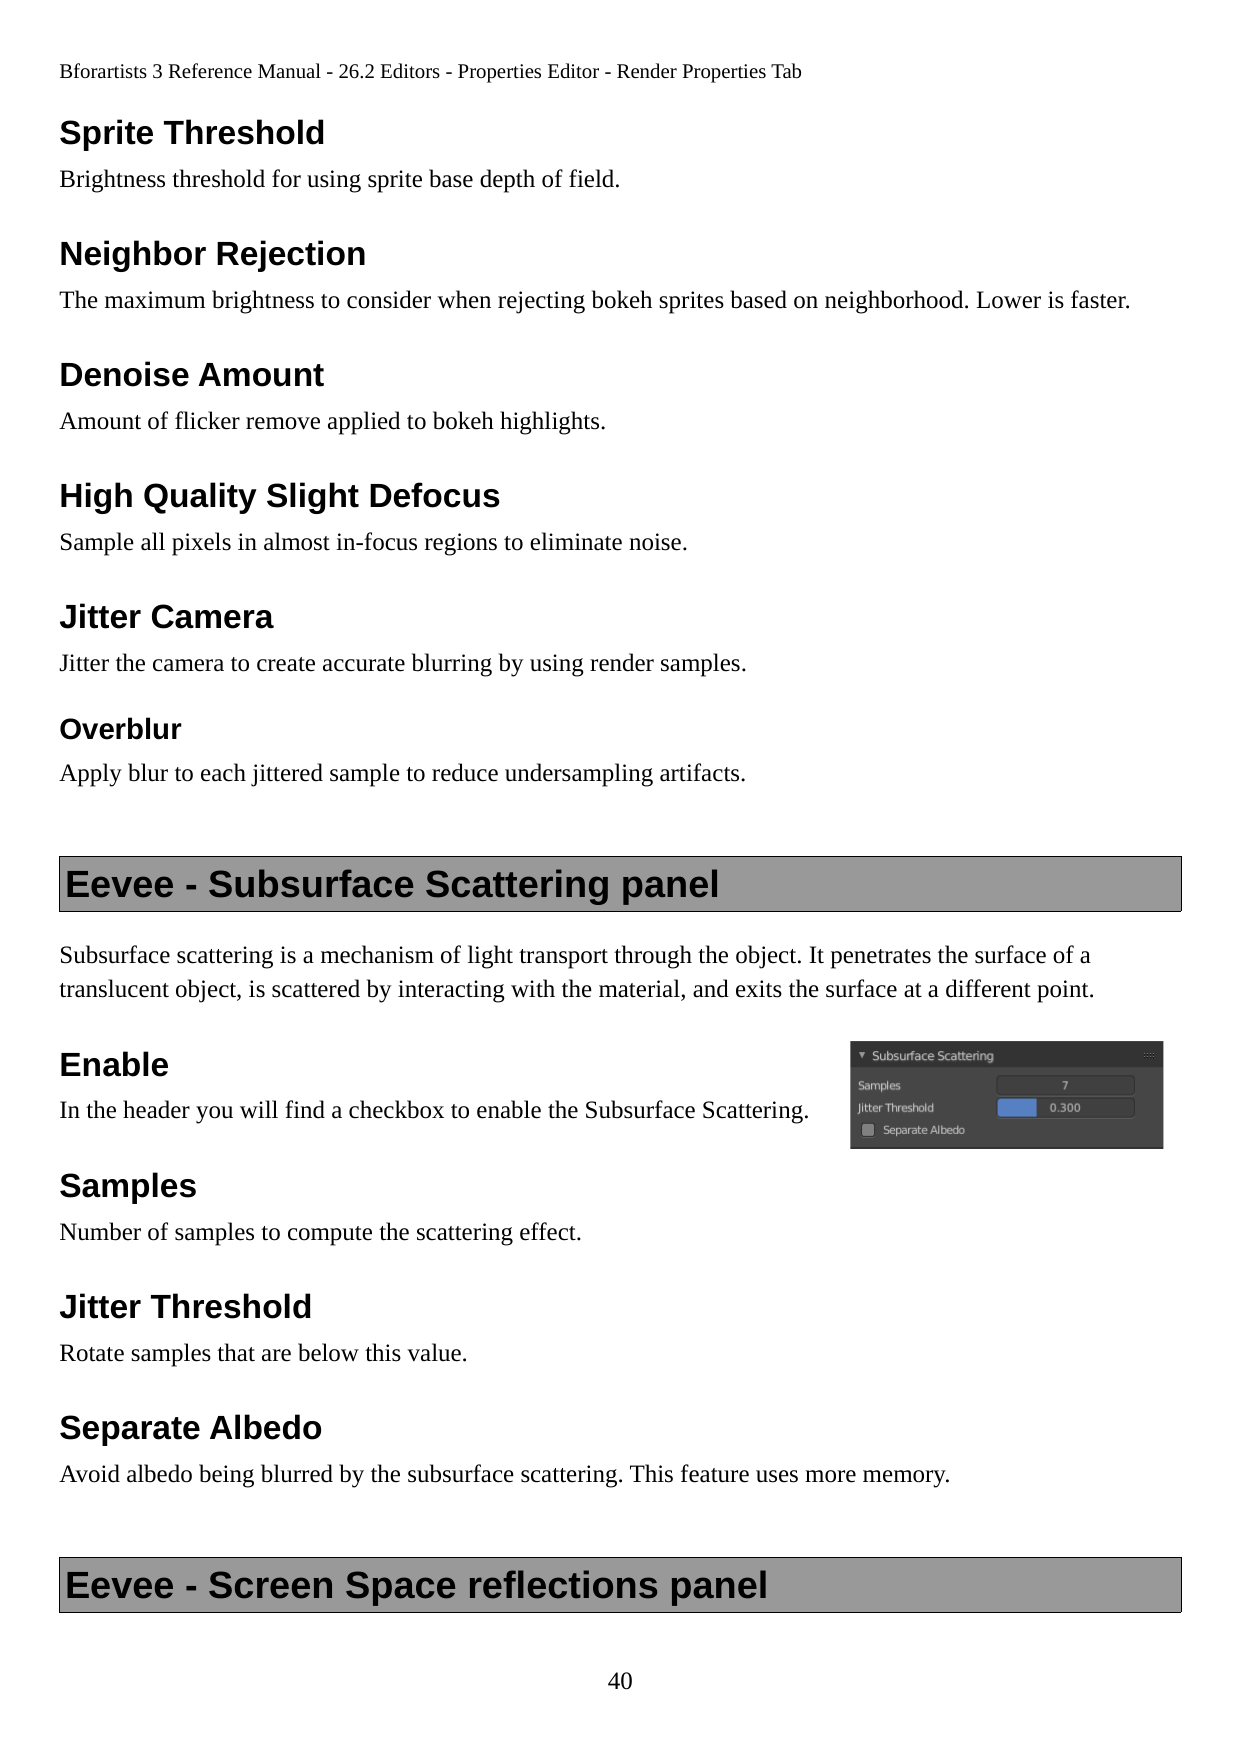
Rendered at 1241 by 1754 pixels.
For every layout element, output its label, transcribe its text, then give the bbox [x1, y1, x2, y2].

subtitle Enable [59, 1044, 850, 1083]
text Brightness threshold for using sprite base depth of field. [59, 164, 1181, 192]
text Number of samples to compute the scattering effect. [59, 1217, 1181, 1245]
text Sample all pixels in almost in-focus regions to eliminate noise. [59, 527, 1181, 556]
text The maximum brightness to consider when rejecting bokeh sprites based on neighborhood. Lower is faster. [59, 285, 1181, 313]
subtitle Neighbor Rejection [59, 234, 1181, 272]
text Rotate samples that are below this value. [59, 1338, 1181, 1366]
subtitle Jitter Camera [59, 597, 1181, 635]
picture [850, 1041, 1164, 1149]
text Apply blur to each jittered sample to reduce undersampling artifacts. [59, 758, 1181, 787]
text Jitter the camera to create accurate blurring by using render samples. [59, 648, 1181, 677]
text Avoid albedo being blurred by the subsurface scattering. This feature uses more memory. [59, 1459, 1181, 1487]
subtitle Sprite Threshold [59, 113, 1181, 151]
subtitle Separate Albedo [59, 1407, 1181, 1446]
text Subsurface scattering is a mechanism of light transport through the object. It penetrates the surface of a translucent object, is scattered by interacting with the material, and exits the surface at a different point. [59, 940, 1181, 1003]
subtitle [1164, 1044, 1181, 1083]
subtitle High Quality Slight Defocus [59, 476, 1181, 514]
table_header Eevee - Screen Space reflections panel [60, 1558, 1181, 1612]
text In the header you will find a checkbox to enable the Subsurface Scattering. [59, 1096, 850, 1124]
table_header Eevee - Subsurface Scattering panel [60, 857, 1181, 911]
subtitle Denoise Amount [59, 355, 1181, 393]
subtitle Jitter Threshold [59, 1286, 1181, 1325]
subtitle Samples [59, 1165, 1181, 1204]
subtitle Overblur [59, 712, 1181, 745]
text Amount of flicker remove applied to bokeh highlights. [59, 406, 1181, 434]
